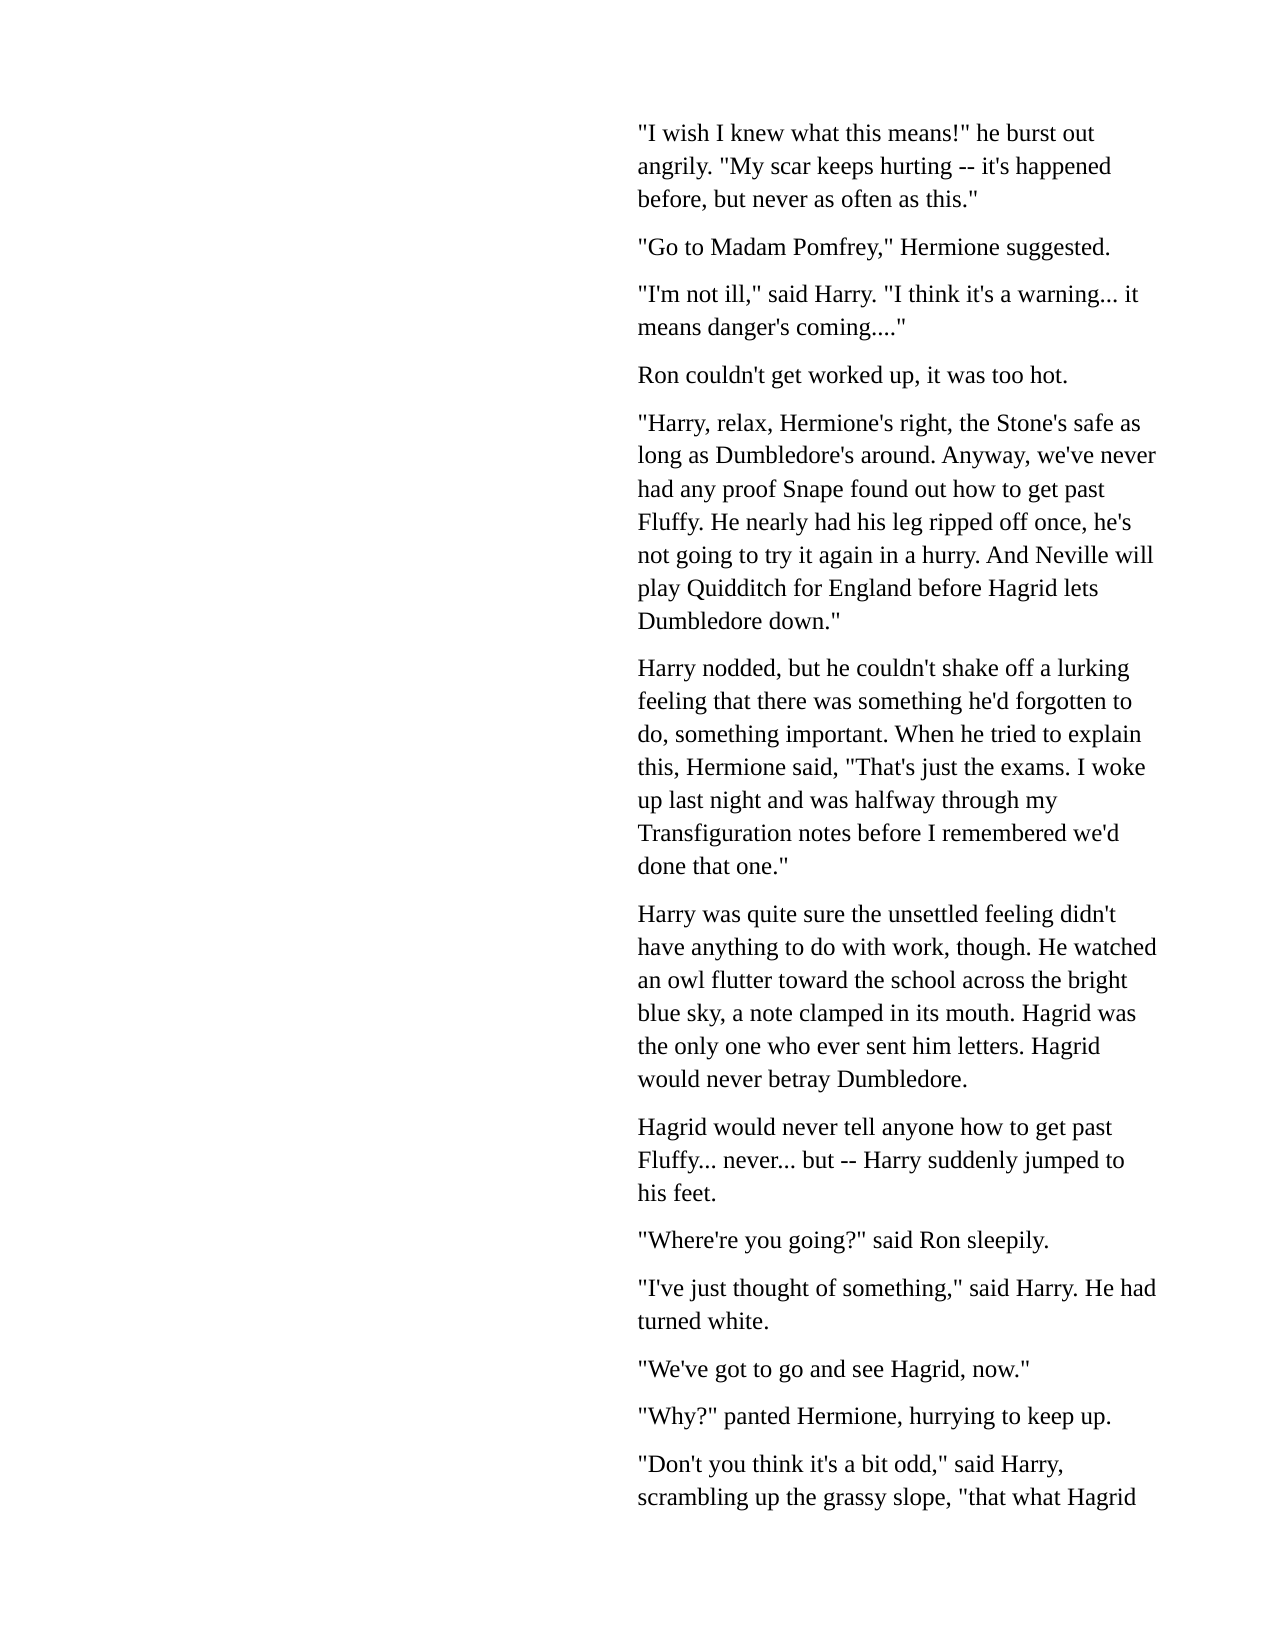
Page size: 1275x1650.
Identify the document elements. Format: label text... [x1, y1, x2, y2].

table_cell Harry nodded, but he couldn't shake off a lurking feeling that there was something he'd forgotten to do, something important. When he tried to explain this, Hermione said, "That's just the exams. I woke up last night and was halfway through my Transfiguration notes before I remembered we'd done that one." [638, 653, 1157, 899]
table_cell [118, 653, 637, 899]
table_cell [118, 1401, 637, 1449]
table_cell [118, 1225, 637, 1273]
table_cell "We've got to go and see Hagrid, now." [638, 1354, 1157, 1401]
table_cell "Don't you think it's a bit odd," said Harry, scrambling up the grassy slope, "that what Hagrid [638, 1449, 1157, 1511]
table_cell [118, 360, 637, 408]
table_cell [118, 899, 637, 1112]
table_cell [118, 118, 637, 232]
table_cell "I wish I knew what this means!" he burst out angrily. "My scar keeps hurting -- it's happened before, but never as often as this." [638, 118, 1157, 232]
table_cell "Harry, relax, Hermione's right, the Stone's safe as long as Dumbledore's around. Anyway, we've never had any proof Snape found out how to get past Fluffy. He nearly had his leg ripped off once, he's not going to try it again in a hurry. And Neville will play Quidditch for England before Hagrid lets Dumbledore down." [638, 408, 1157, 653]
table_cell [118, 1354, 637, 1401]
table_cell "Where're you going?" said Ron sleepily. [638, 1225, 1157, 1273]
table_cell "Go to Madam Pomfrey," Hermione suggested. [638, 232, 1157, 279]
table_cell [118, 408, 637, 653]
table_cell [118, 232, 637, 279]
table_cell "Why?" panted Hermione, hurrying to keep up. [638, 1401, 1157, 1449]
table_cell [118, 1449, 637, 1511]
table_cell Harry was quite sure the unsettled feeling didn't have anything to do with work, though. He watched an owl flutter toward the school across the bright blue sky, a note clamped in its mouth. Hagrid was the only one who ever sent him letters. Hagrid would never betray Dumbledore. [638, 899, 1157, 1112]
table_cell Ron couldn't get worked up, it was too hot. [638, 360, 1157, 408]
table_cell "I'm not ill," said Harry. "I think it's a warning... it means danger's coming...." [638, 279, 1157, 360]
table_cell [118, 1112, 637, 1225]
table_cell "I've just thought of something," said Harry. He had turned white. [638, 1273, 1157, 1354]
table_cell [118, 1273, 637, 1354]
table_cell Hagrid would never tell anyone how to get past Fluffy... never... but -- Harry suddenly jumped to his feet. [638, 1112, 1157, 1225]
table_cell [118, 279, 637, 360]
